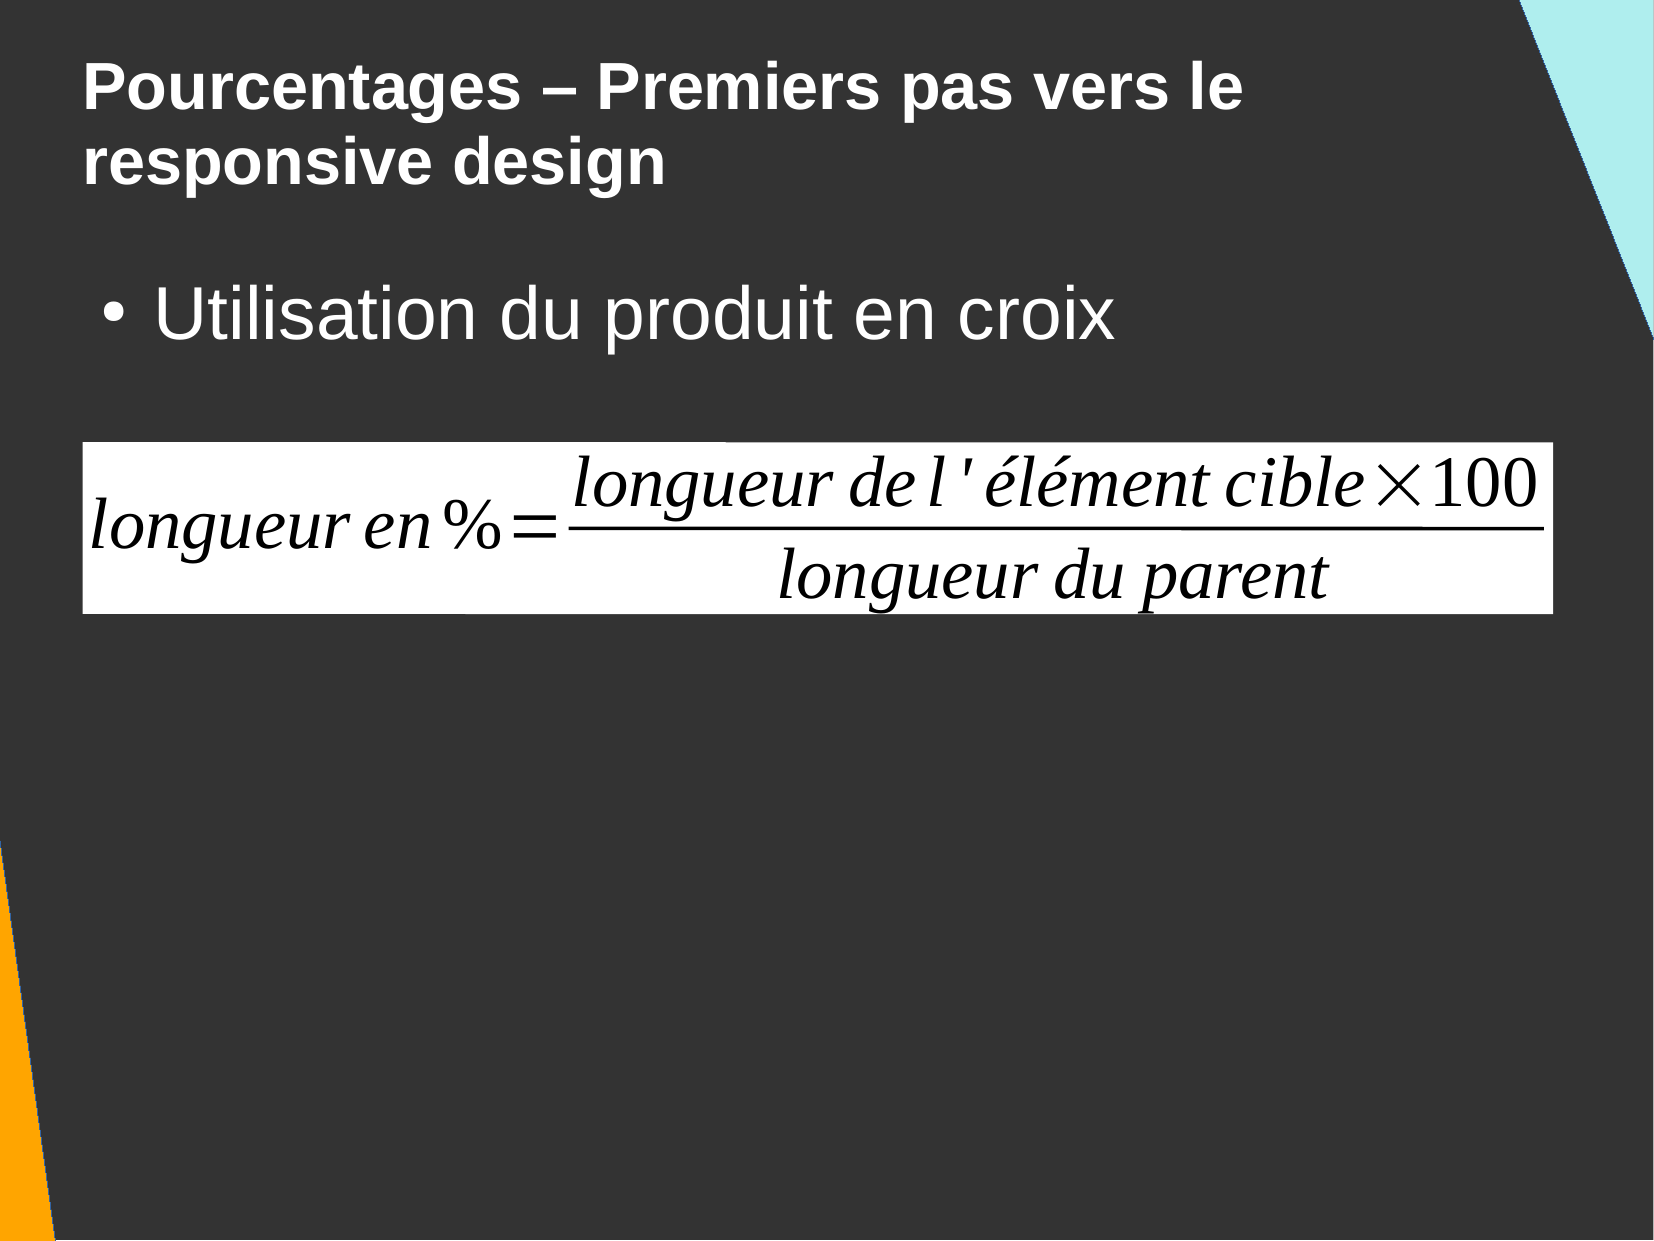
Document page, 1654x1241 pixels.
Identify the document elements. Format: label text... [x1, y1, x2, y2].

chart [82, 442, 1554, 615]
title Pourcentages – Premiers pas vers le responsive design [82, 49, 1571, 199]
text_box [0, 840, 56, 1241]
list Utilisation du produit en croix [82, 271, 1595, 438]
text_box [1519, 0, 1654, 340]
